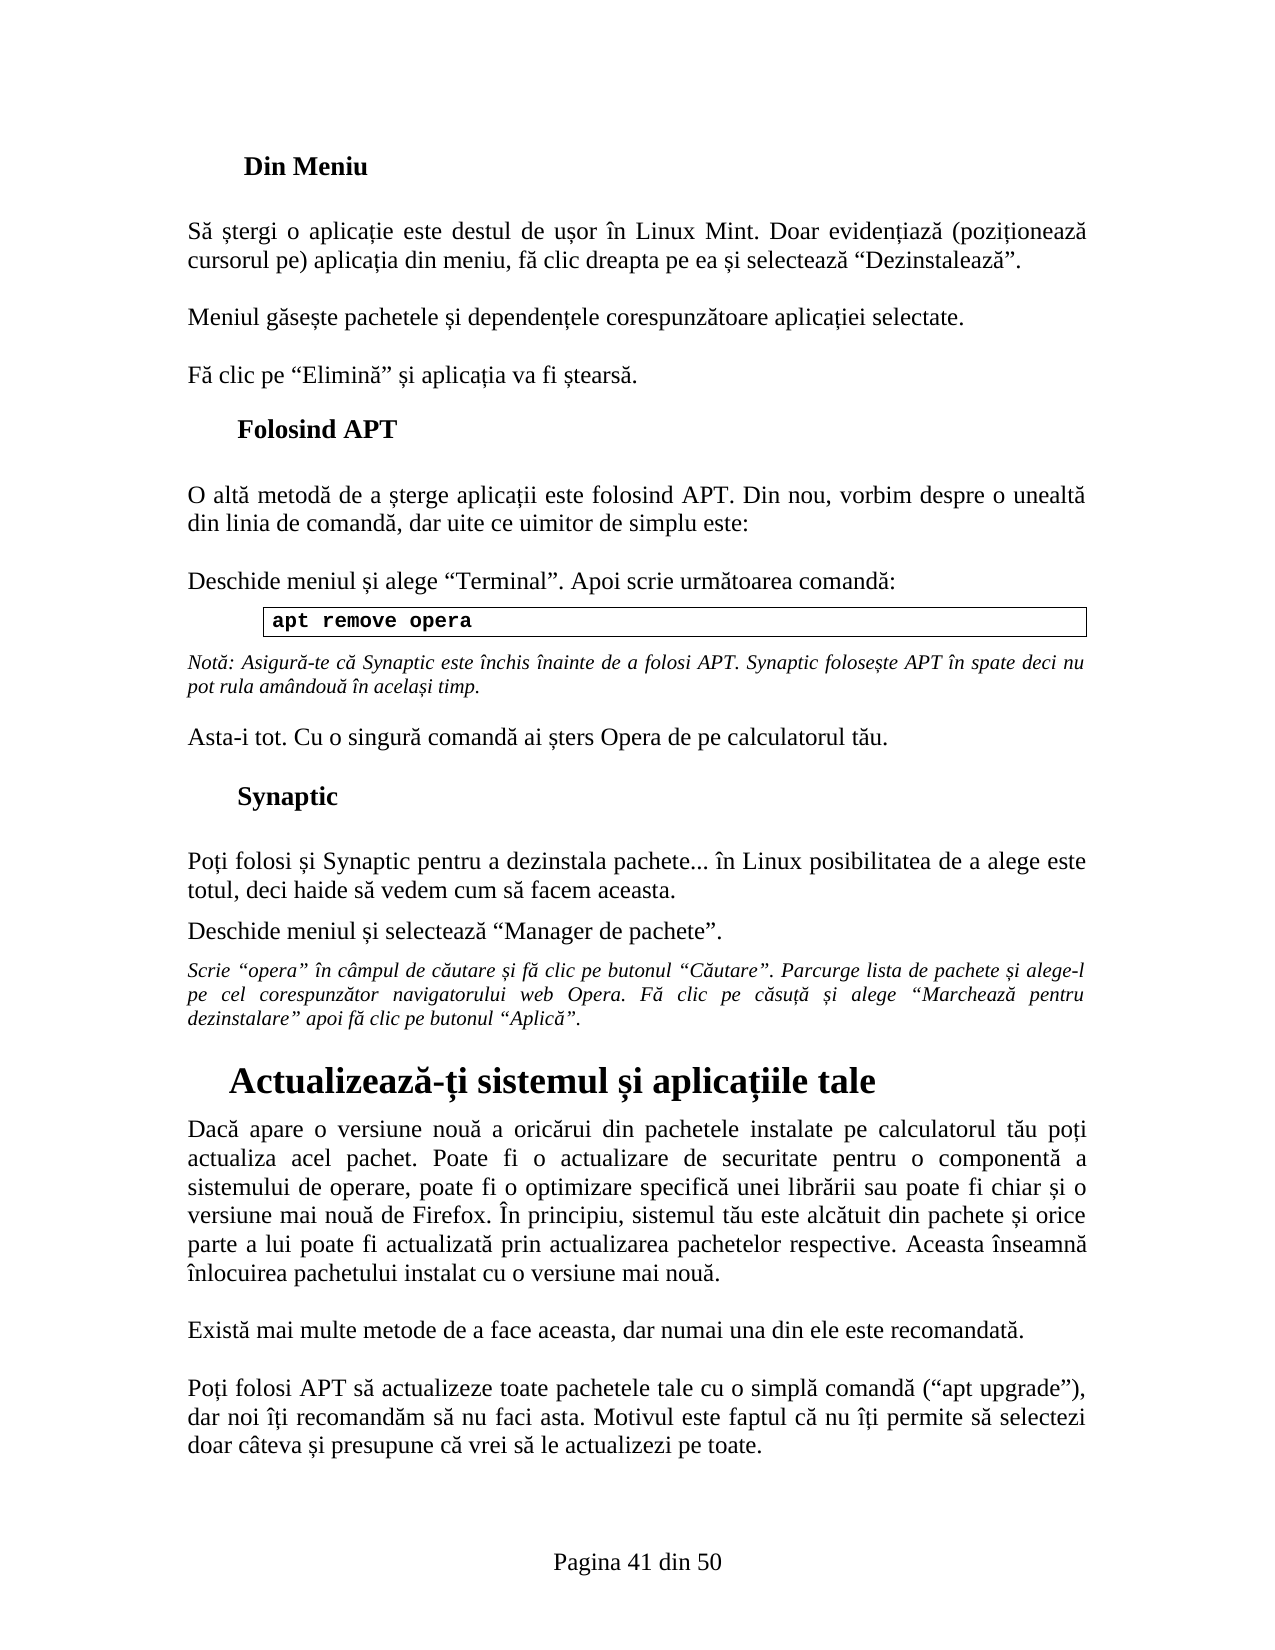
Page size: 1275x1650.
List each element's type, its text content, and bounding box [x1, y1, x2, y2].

text Deschide meniul și alege “Terminal”. Apoi scrie următoarea comandă: [187, 566, 1087, 595]
subtitle Folosind APT [187, 414, 1087, 445]
subtitle Din Meniu [187, 150, 1087, 181]
text O altă metodă de a șterge aplicații este folosind APT. Din nou, vorbim despre o unealtă din linia de comandă, dar uite ce uimitor de simplu este: [187, 480, 1087, 537]
text Meniul găsește pachetele și dependențele corespunzătoare aplicației selectate. [187, 302, 1087, 331]
text Deschide meniul și selectează “Manager de pachete”. [187, 916, 1087, 945]
subtitle Synaptic [187, 780, 1087, 811]
text Poți folosi și Synaptic pentru a dezinstala pachete... în Linux posibilitatea de a alege este totul, deci haide să vedem cum să facem aceasta. [187, 846, 1087, 904]
text Să ștergi o aplicație este destul de ușor în Linux Mint. Doar evidențiază (poziționează cursorul pe) aplicația din meniu, fă clic dreapta pe ea și selectează “Dezinstalează”. [187, 216, 1087, 274]
text Asta-i tot. Cu o singură comandă ai șters Opera de pe calculatorul tău. [187, 722, 1087, 751]
text Există mai multe metode de a face aceasta, dar numai una din ele este recomandată. [187, 1316, 1087, 1344]
text Poți folosi APT să actualizeze toate pachetele tale cu o simplă comandă (“apt upgrade”), dar noi îți recomandăm să nu faci asta. Motivul este faptul că nu îți permite să selectezi doar câteva și presupune că vrei să le actualizezi pe toate. [187, 1373, 1087, 1459]
subtitle Actualizează-ți sistemul și aplicațiile tale [187, 1059, 1087, 1102]
text Dacă apare o versiune nouă a oricărui din pachetele instalate pe calculatorul tău poți actualiza acel pachet. Poate fi o actualizare de securitate pentru o componentă a sistemului de operare, poate fi o optimizare specifică unei librării sau poate fi chiar și o versiune mai nouă de Firefox. În principiu, sistemul tău este alcătuit din pachete și orice parte a lui poate fi actualizată prin actualizarea pachetelor respective. Aceasta înseamnă înlocuirea pachetului instalat cu o versiune mai nouă. [187, 1114, 1087, 1287]
text Notă: Asigură-te că Synaptic este închis înainte de a folosi APT. Synaptic folosește APT în spate deci nu pot rula amândouă în același timp. [187, 650, 1087, 698]
text Fă clic pe “Elimină” și aplicația va fi ștearsă. [187, 360, 1087, 389]
